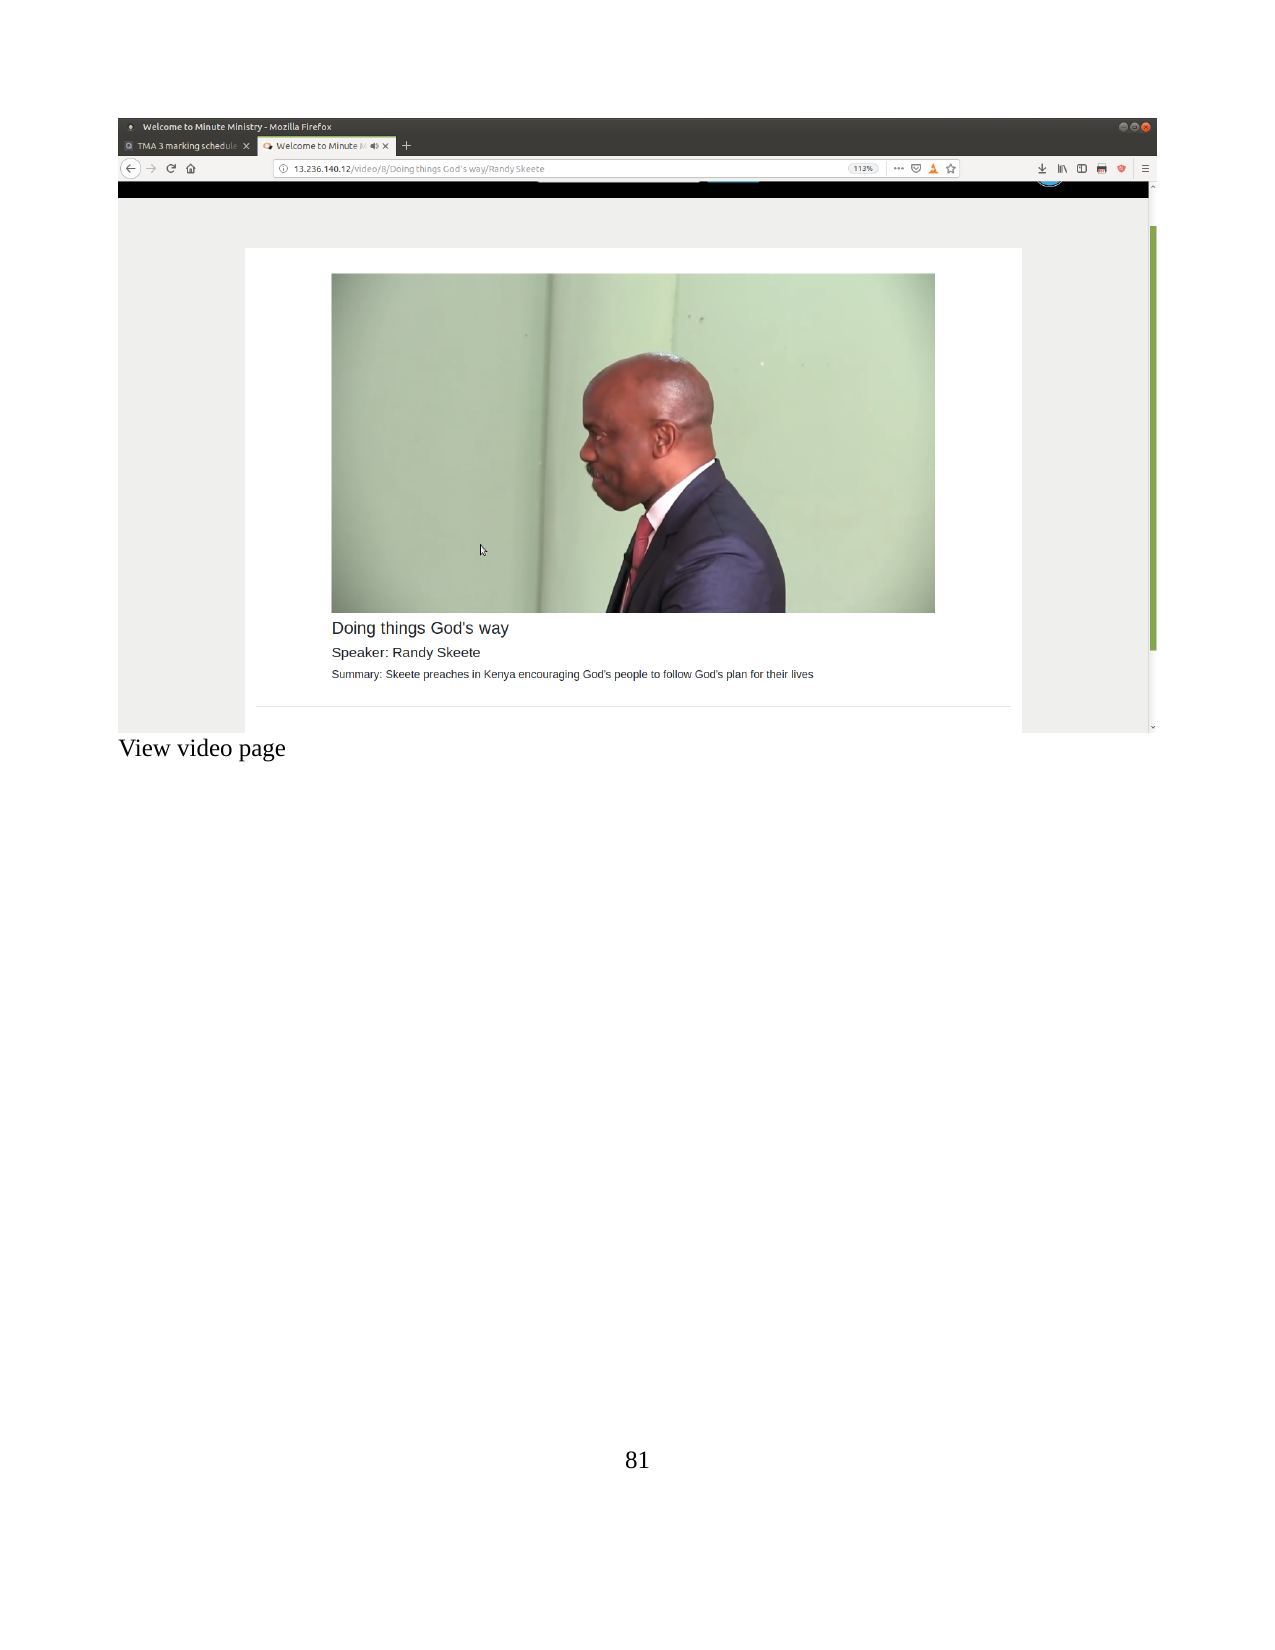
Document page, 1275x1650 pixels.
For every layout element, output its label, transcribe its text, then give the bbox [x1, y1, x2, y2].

picture [118, 118, 1157, 733]
text View video page [118, 733, 1157, 761]
